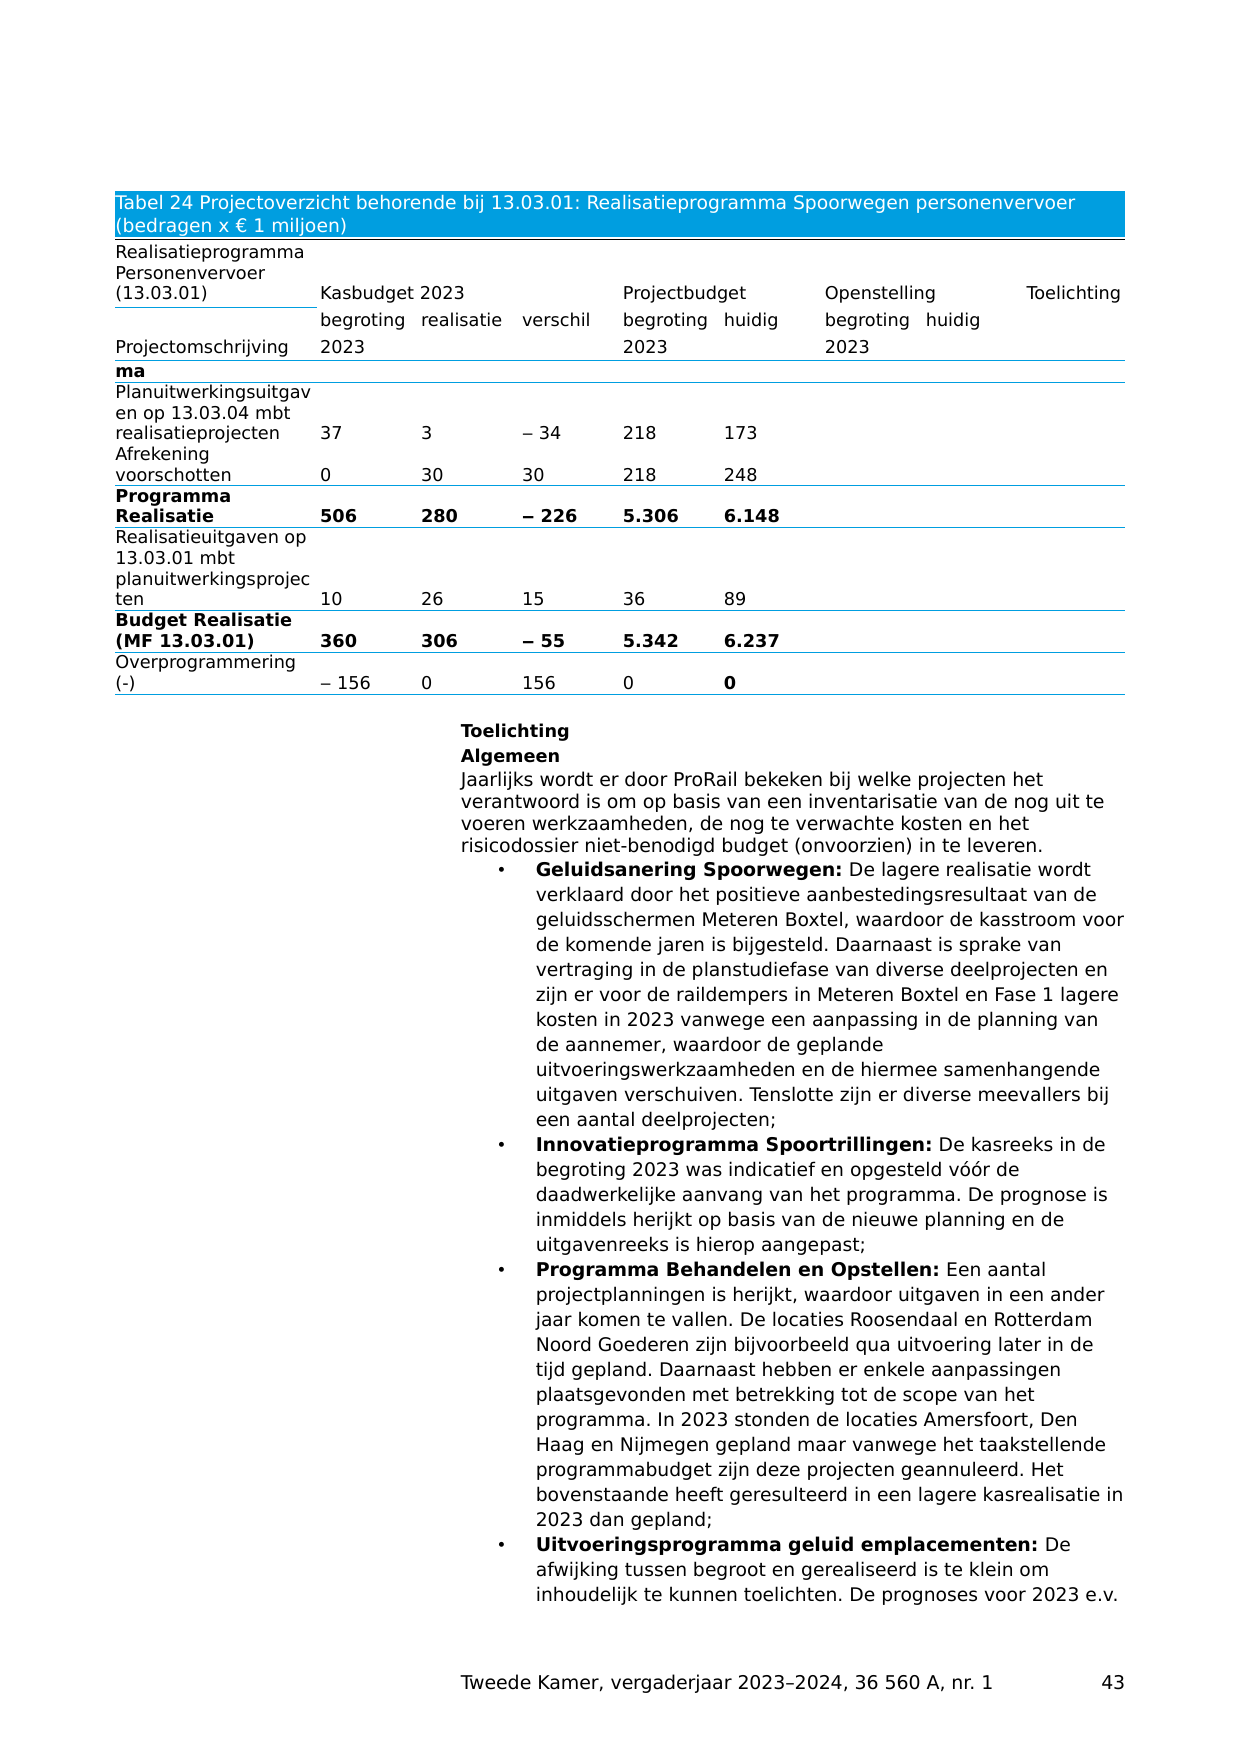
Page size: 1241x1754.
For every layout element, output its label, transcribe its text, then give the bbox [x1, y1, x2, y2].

table_cell 36 [620, 528, 721, 610]
table_cell 30 [418, 444, 519, 485]
table_cell Planuitwerkingsuitgaven op 13.03.04 mbt realisatieprojecten [115, 383, 317, 444]
table_cell [519, 334, 620, 360]
table_cell [1024, 383, 1125, 444]
table_cell [822, 528, 923, 610]
table_cell Projectomschrijving [115, 334, 317, 360]
table_cell Realisatieuitgaven op 13.03.01 mbt planuitwerkingsprojecten [115, 528, 317, 610]
table_cell 30 [519, 444, 620, 485]
table_cell [1024, 307, 1125, 334]
table_cell [923, 611, 1023, 652]
table_cell Afrekening voorschotten [115, 444, 317, 485]
table_cell 506 [317, 486, 418, 527]
table_cell 2023 [317, 334, 418, 360]
table_cell ‒ 226 [519, 486, 620, 527]
table_cell [1024, 361, 1125, 381]
text Algemeen [461, 744, 1125, 767]
table_cell begroting [822, 307, 923, 334]
table_cell ma [115, 361, 317, 381]
table_cell Toelichting [1024, 240, 1125, 307]
table_cell 0 [721, 653, 822, 693]
table_cell [1024, 528, 1125, 610]
table_cell [1024, 653, 1125, 693]
table_cell 360 [317, 611, 418, 652]
table_cell 218 [620, 383, 721, 444]
table_cell [822, 383, 923, 444]
table_cell [115, 308, 317, 334]
table_cell 5.306 [620, 486, 721, 527]
list Geluidsanering Spoorwegen: De lagere realisatie wordt verklaard door het positieve aanbestedingsresultaat van de geluidsschermen Meteren Boxtel, waardoor de kasstroom voor de komende jaren is bijgesteld. Daarnaast is sprake van vertraging in de planstudiefase van diverse deelprojecten en zijn er voor de raildempers in Meteren Boxtel en Fase 1 lagere kosten in 2023 vanwege een aanpassing in de planning van de aannemer, waardoor de geplande uitvoeringswerkzaamheden en de hiermee samenhangende uitgaven verschuiven. Tenslotte zijn er diverse meevallers bij een aantal deelprojecten; [498, 857, 1125, 1132]
table_cell [923, 361, 1023, 381]
table_cell [822, 444, 923, 485]
table_cell [1024, 486, 1125, 527]
table_cell Projectbudget [620, 240, 822, 307]
table_cell 10 [317, 528, 418, 610]
table_cell Kasbudget 2023 [317, 240, 620, 307]
table_cell realisatie [418, 307, 519, 334]
table_cell [1024, 611, 1125, 652]
table_cell [822, 653, 923, 693]
table_cell Programma Realisatie [115, 486, 317, 527]
table_cell [822, 486, 923, 527]
table_cell 280 [418, 486, 519, 527]
text Jaarlijks wordt er door ProRail bekeken bij welke projecten het verantwoord is om op basis van een inventarisatie van de nog uit te voeren werkzaamheden, de nog te verwachte kosten en het risicodossier niet-benodigd budget (onvoorzien) in te leveren. [461, 769, 1125, 857]
table_cell [418, 334, 519, 360]
table_cell 5.342 [620, 611, 721, 652]
table_cell [418, 361, 519, 381]
table_cell [620, 361, 721, 381]
table_cell [1024, 334, 1125, 360]
table_cell huidig [721, 307, 822, 334]
table_cell 173 [721, 383, 822, 444]
table_cell [923, 334, 1023, 360]
table_cell ‒ 156 [317, 653, 418, 693]
table_cell Budget Realisatie (MF 13.03.01) [115, 611, 317, 652]
table_cell verschil [519, 307, 620, 334]
table_cell 3 [418, 383, 519, 444]
table_cell 156 [519, 653, 620, 693]
table_cell [923, 383, 1023, 444]
table_cell 306 [418, 611, 519, 652]
table_cell [822, 361, 923, 381]
table_cell Realisatieprogramma Personenvervoer (13.03.01) [115, 240, 317, 307]
table_cell 0 [620, 653, 721, 693]
table_cell 0 [317, 444, 418, 485]
table_cell 6.148 [721, 486, 822, 527]
table_cell Overprogrammering (-) [115, 653, 317, 693]
list Innovatieprogramma Spoortrillingen: De kasreeks in de begroting 2023 was indicatief en opgesteld vóór de daadwerkelijke aanvang van het programma. De prognose is inmiddels herijkt op basis van de nieuwe planning en de uitgavenreeks is hierop aangepast; [498, 1132, 1125, 1257]
table_cell ‒ 34 [519, 383, 620, 444]
table_cell begroting [620, 307, 721, 334]
table_cell [822, 611, 923, 652]
table_cell [923, 486, 1023, 527]
table_cell [923, 444, 1023, 485]
table_cell 2023 [822, 334, 923, 360]
table_cell 218 [620, 444, 721, 485]
table_cell huidig [923, 307, 1023, 334]
table_cell Openstelling [822, 240, 1023, 307]
table_cell ‒ 55 [519, 611, 620, 652]
list Programma Behandelen en Opstellen: Een aantal projectplanningen is herijkt, waardoor uitgaven in een ander jaar komen te vallen. De locaties Roosendaal en Rotterdam Noord Goederen zijn bijvoorbeeld qua uitvoering later in de tijd gepland. Daarnaast hebben er enkele aanpassingen plaatsgevonden met betrekking tot de scope van het programma. In 2023 stonden de locaties Amersfoort, Den Haag en Nijmegen gepland maar vanwege het taakstellende programmabudget zijn deze projecten geannuleerd. Het bovenstaande heeft geresulteerd in een lagere kasrealisatie in 2023 dan gepland; [498, 1257, 1125, 1532]
table_cell [1024, 444, 1125, 485]
table_cell 26 [418, 528, 519, 610]
table_cell 37 [317, 383, 418, 444]
table_cell [721, 361, 822, 381]
table_cell [519, 361, 620, 381]
table_cell 248 [721, 444, 822, 485]
text Toelichting [461, 719, 1125, 742]
table_cell [923, 528, 1023, 610]
table_cell [317, 361, 418, 381]
table_cell [721, 334, 822, 360]
table_cell begroting [317, 307, 418, 334]
table_cell 2023 [620, 334, 721, 360]
table_cell [923, 653, 1023, 693]
list Uitvoeringsprogramma geluid emplacementen: De afwijking tussen begroot en gerealiseerd is te klein om inhoudelijk te kunnen toelichten. De prognoses voor 2023 e.v. [498, 1532, 1125, 1607]
table_cell 89 [721, 528, 822, 610]
table_cell 6.237 [721, 611, 822, 652]
table_cell 15 [519, 528, 620, 610]
table_cell 0 [418, 653, 519, 693]
